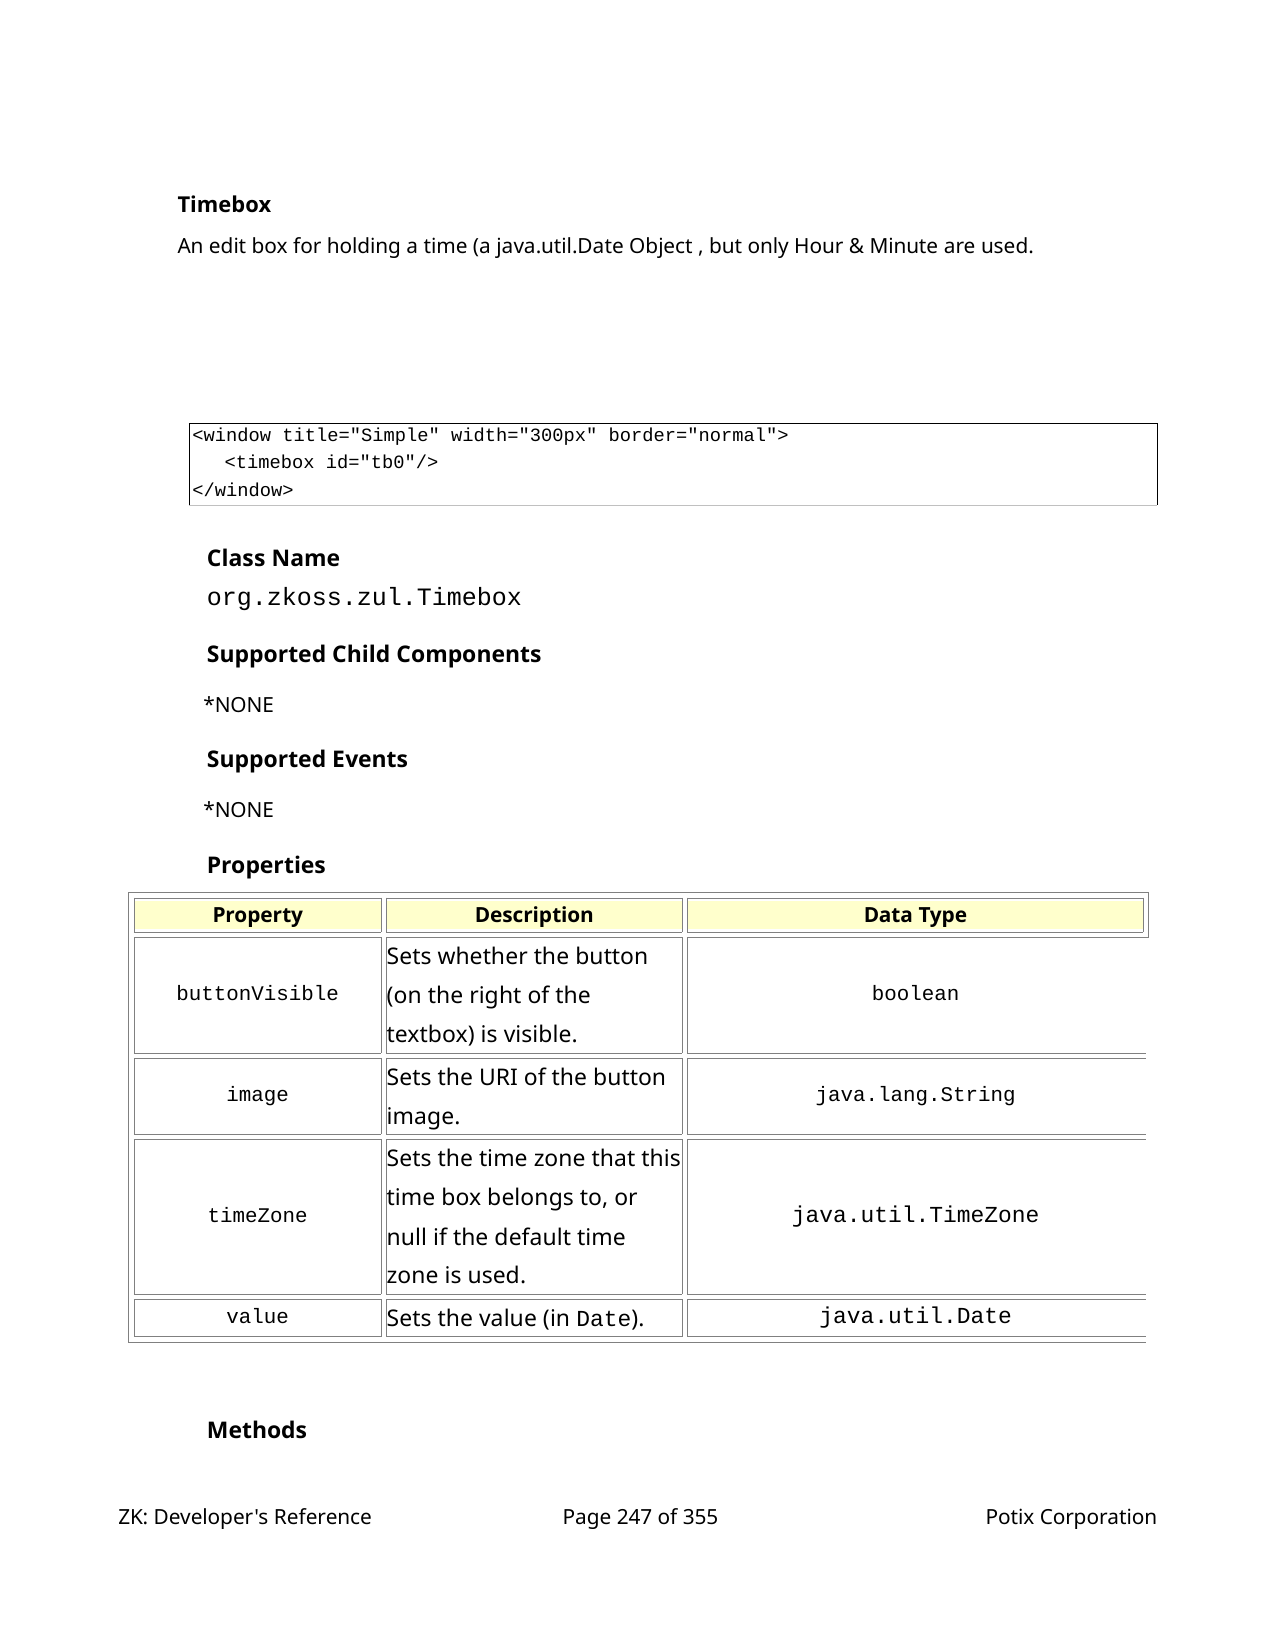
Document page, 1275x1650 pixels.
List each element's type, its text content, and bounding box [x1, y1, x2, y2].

table_cell Sets the URI of the button image. [384, 1053, 685, 1134]
text An edit box for holding a time (a java.util.Date Object , but only Hour & Minute are used. [177, 231, 1157, 259]
table_cell boolean [685, 932, 1146, 1052]
subtitle Timebox [177, 189, 1157, 219]
table_header Description [384, 893, 685, 932]
text *NONE [118, 795, 1157, 823]
text <window title="Simple" width="300px" border="normal"> [190, 424, 1157, 447]
table_cell Sets whether the button (on the right of the textbox) is visible. [384, 932, 685, 1052]
table_cell Sets the value (in Date). [384, 1294, 685, 1336]
subtitle Class Name [207, 541, 1157, 573]
text Methods [207, 1414, 1157, 1446]
text org.zkoss.zul.Timebox [207, 585, 1157, 613]
text *NONE [118, 690, 1157, 718]
text <timebox id="tb0"/> [190, 450, 1157, 474]
table_cell timeZone [131, 1134, 383, 1294]
table_cell java.util.Date [685, 1294, 1146, 1336]
subtitle Supported Child Components [207, 638, 1157, 669]
subtitle Properties [207, 848, 1157, 880]
table_cell Sets the time zone that this time box belongs to, or null if the default time zone is used. [384, 1134, 685, 1294]
table_cell buttonVisible [131, 932, 383, 1052]
table_cell image [131, 1053, 383, 1134]
table_header Data Type [685, 893, 1146, 932]
table_header Property [131, 893, 383, 932]
text </window> [190, 477, 1157, 505]
table_cell java.util.TimeZone [685, 1134, 1146, 1294]
subtitle Supported Events [207, 743, 1157, 775]
table_cell value [131, 1294, 383, 1336]
table_cell java.lang.String [685, 1053, 1146, 1134]
